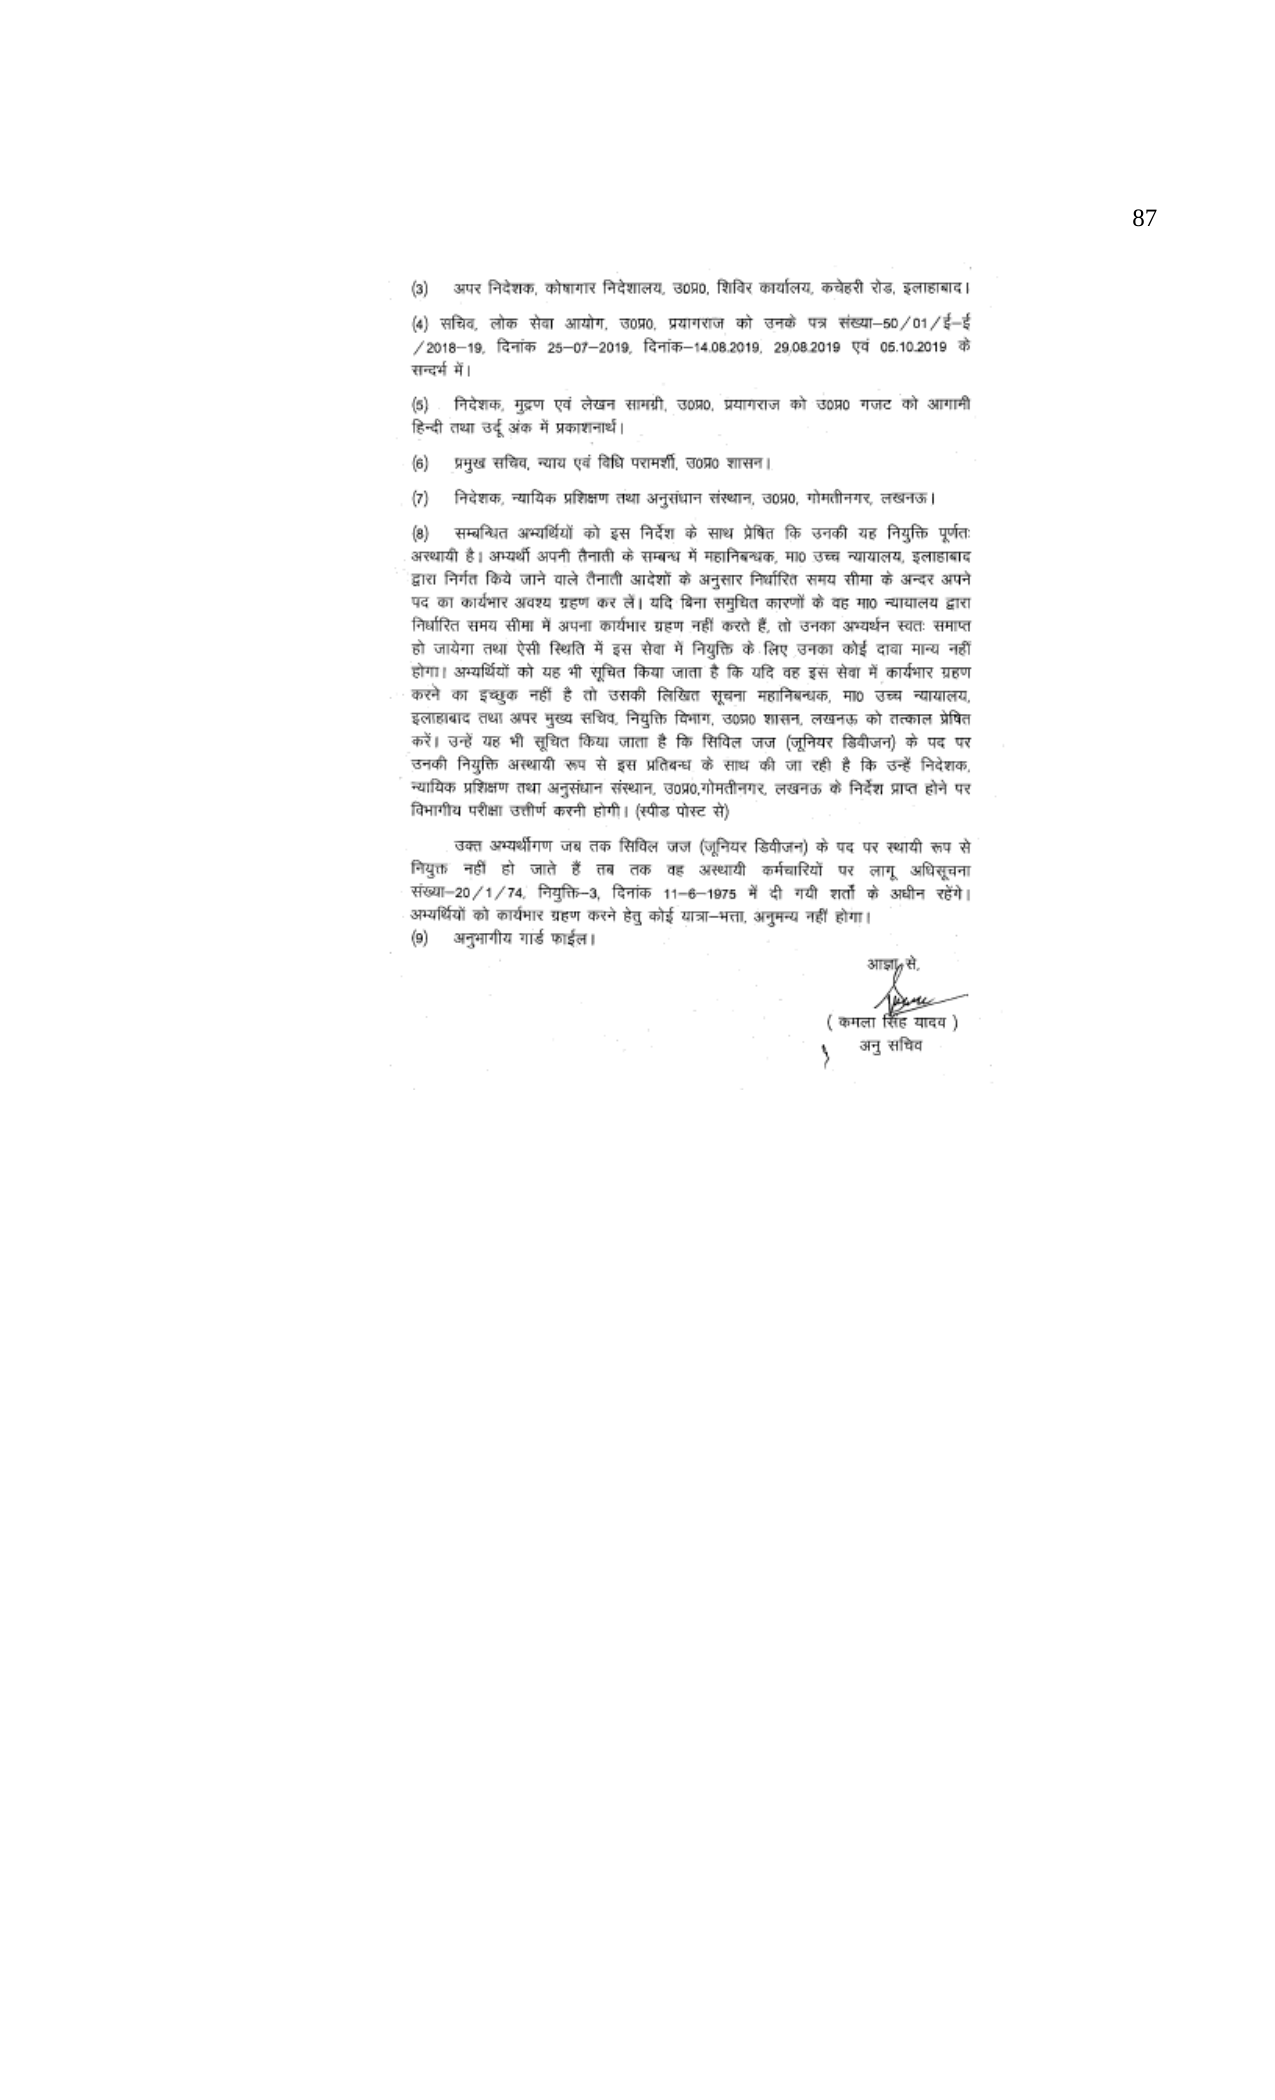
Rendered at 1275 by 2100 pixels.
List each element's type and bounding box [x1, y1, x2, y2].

picture [387, 261, 1006, 1090]
